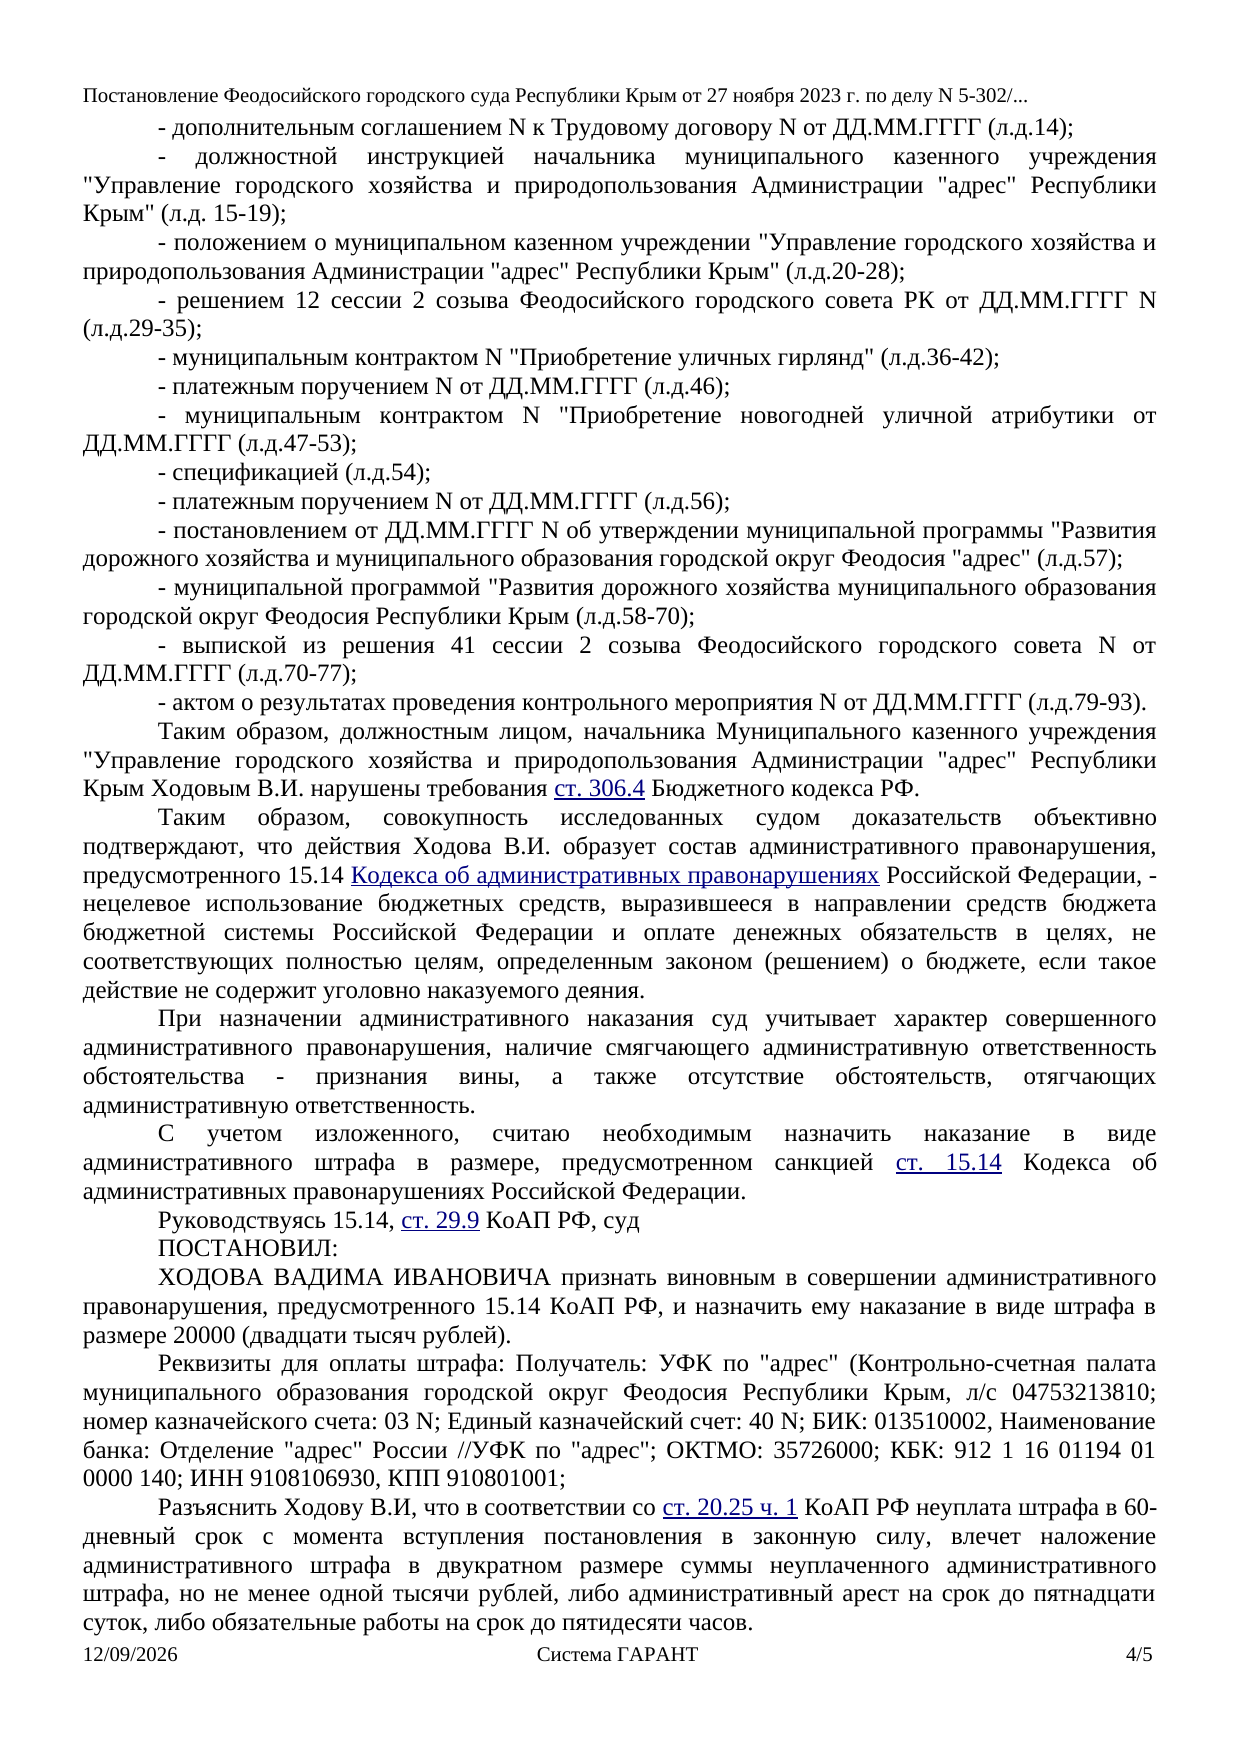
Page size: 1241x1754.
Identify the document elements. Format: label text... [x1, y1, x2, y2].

text - постановлением от ДД.ММ.ГГГГ N об утверждении муниципальной программы "Развития дорожного хозяйства и муниципального образования городской округ Феодосия "адрес" (л.д.57); [83, 515, 1157, 572]
text - дополнительным соглашением N к Трудовому договору N от ДД.ММ.ГГГГ (л.д.14); [83, 112, 1157, 141]
text Реквизиты для оплаты штрафа: Получатель: УФК по "адрес" (Контрольно-счетная палата муниципального образования городской округ Феодосия Республики Крым, л/с 04753213810; номер казначейского счета: 03 N; Единый казначейский счет: 40 N; БИК: 013510002, Наименование банка: Отделение "адрес" России //УФК по "адрес"; ОКТМО: 35726000; КБК: 912 1 16 01194 01 0000 140; ИНН 9108106930, КПП 910801001; [83, 1348, 1157, 1492]
text При назначении административного наказания суд учитывает характер совершенного административного правонарушения, наличие смягчающего административную ответственность обстоятельства - признания вины, а также отсутствие обстоятельств, отягчающих административную ответственность. [83, 1003, 1157, 1118]
text - выпиской из решения 41 сессии 2 созыва Феодосийского городского совета N от ДД.ММ.ГГГГ (л.д.70-77); [83, 630, 1157, 687]
text - актом о результатах проведения контрольного мероприятия N от ДД.ММ.ГГГГ (л.д.79-93). [83, 687, 1157, 716]
text С учетом изложенного, считаю необходимым назначить наказание в виде административного штрафа в размере, предусмотренном санкцией ст. 15.14 Кодекса об административных правонарушениях Российской Федерации. [83, 1118, 1157, 1205]
text - муниципальным контрактом N "Приобретение уличных гирлянд" (л.д.36-42); [83, 342, 1157, 371]
text Руководствуясь 15.14, ст. 29.9 КоАП РФ, суд [83, 1205, 1157, 1233]
text ХОДОВА ВАДИМА ИВАНОВИЧА признать виновным в совершении административного правонарушения, предусмотренного 15.14 КоАП РФ, и назначить ему наказание в виде штрафа в размере 20000 (двадцати тысяч рублей). [83, 1262, 1157, 1348]
text - должностной инструкцией начальника муниципального казенного учреждения "Управление городского хозяйства и природопользования Администрации "адрес" Республики Крым" (л.д. 15-19); [83, 141, 1157, 227]
text - решением 12 сессии 2 созыва Феодосийского городского совета РК от ДД.ММ.ГГГГ N (л.д.29-35); [83, 285, 1157, 342]
text - положением о муниципальном казенном учреждении "Управление городского хозяйства и природопользования Администрации "адрес" Республики Крым" (л.д.20-28); [83, 227, 1157, 285]
text Разъяснить Ходову В.И, что в соответствии со ст. 20.25 ч. 1 КоАП РФ неуплата штрафа в 60-дневный срок с момента вступления постановления в законную силу, влечет наложение административного штрафа в двукратном размере суммы неуплаченного административного штрафа, но не менее одной тысячи рублей, либо административный арест на срок до пятнадцати суток, либо обязательные работы на срок до пятидесяти часов. [83, 1492, 1157, 1636]
text Таким образом, должностным лицом, начальника Муниципального казенного учреждения "Управление городского хозяйства и природопользования Администрации "адрес" Республики Крым Ходовым В.И. нарушены требования ст. 306.4 Бюджетного кодекса РФ. [83, 716, 1157, 802]
text - муниципальным контрактом N "Приобретение новогодней уличной атрибутики от ДД.ММ.ГГГГ (л.д.47-53); [83, 400, 1157, 457]
text ПОСТАНОВИЛ: [83, 1233, 1157, 1262]
text - муниципальной программой "Развития дорожного хозяйства муниципального образования городской округ Феодосия Республики Крым (л.д.58-70); [83, 572, 1157, 630]
text - платежным поручением N от ДД.ММ.ГГГГ (л.д.46); [83, 371, 1157, 400]
text - спецификацией (л.д.54); [83, 457, 1157, 486]
text - платежным поручением N от ДД.ММ.ГГГГ (л.д.56); [83, 486, 1157, 515]
text Таким образом, совокупность исследованных судом доказательств объективно подтверждают, что действия Ходова В.И. образует состав административного правонарушения, предусмотренного 15.14 Кодекса об административных правонарушениях Российской Федерации, - нецелевое использование бюджетных средств, выразившееся в направлении средств бюджета бюджетной системы Российской Федерации и оплате денежных обязательств в целях, не соответствующих полностью целям, определенным законом (решением) о бюджете, если такое действие не содержит уголовно наказуемого деяния. [83, 802, 1157, 1003]
